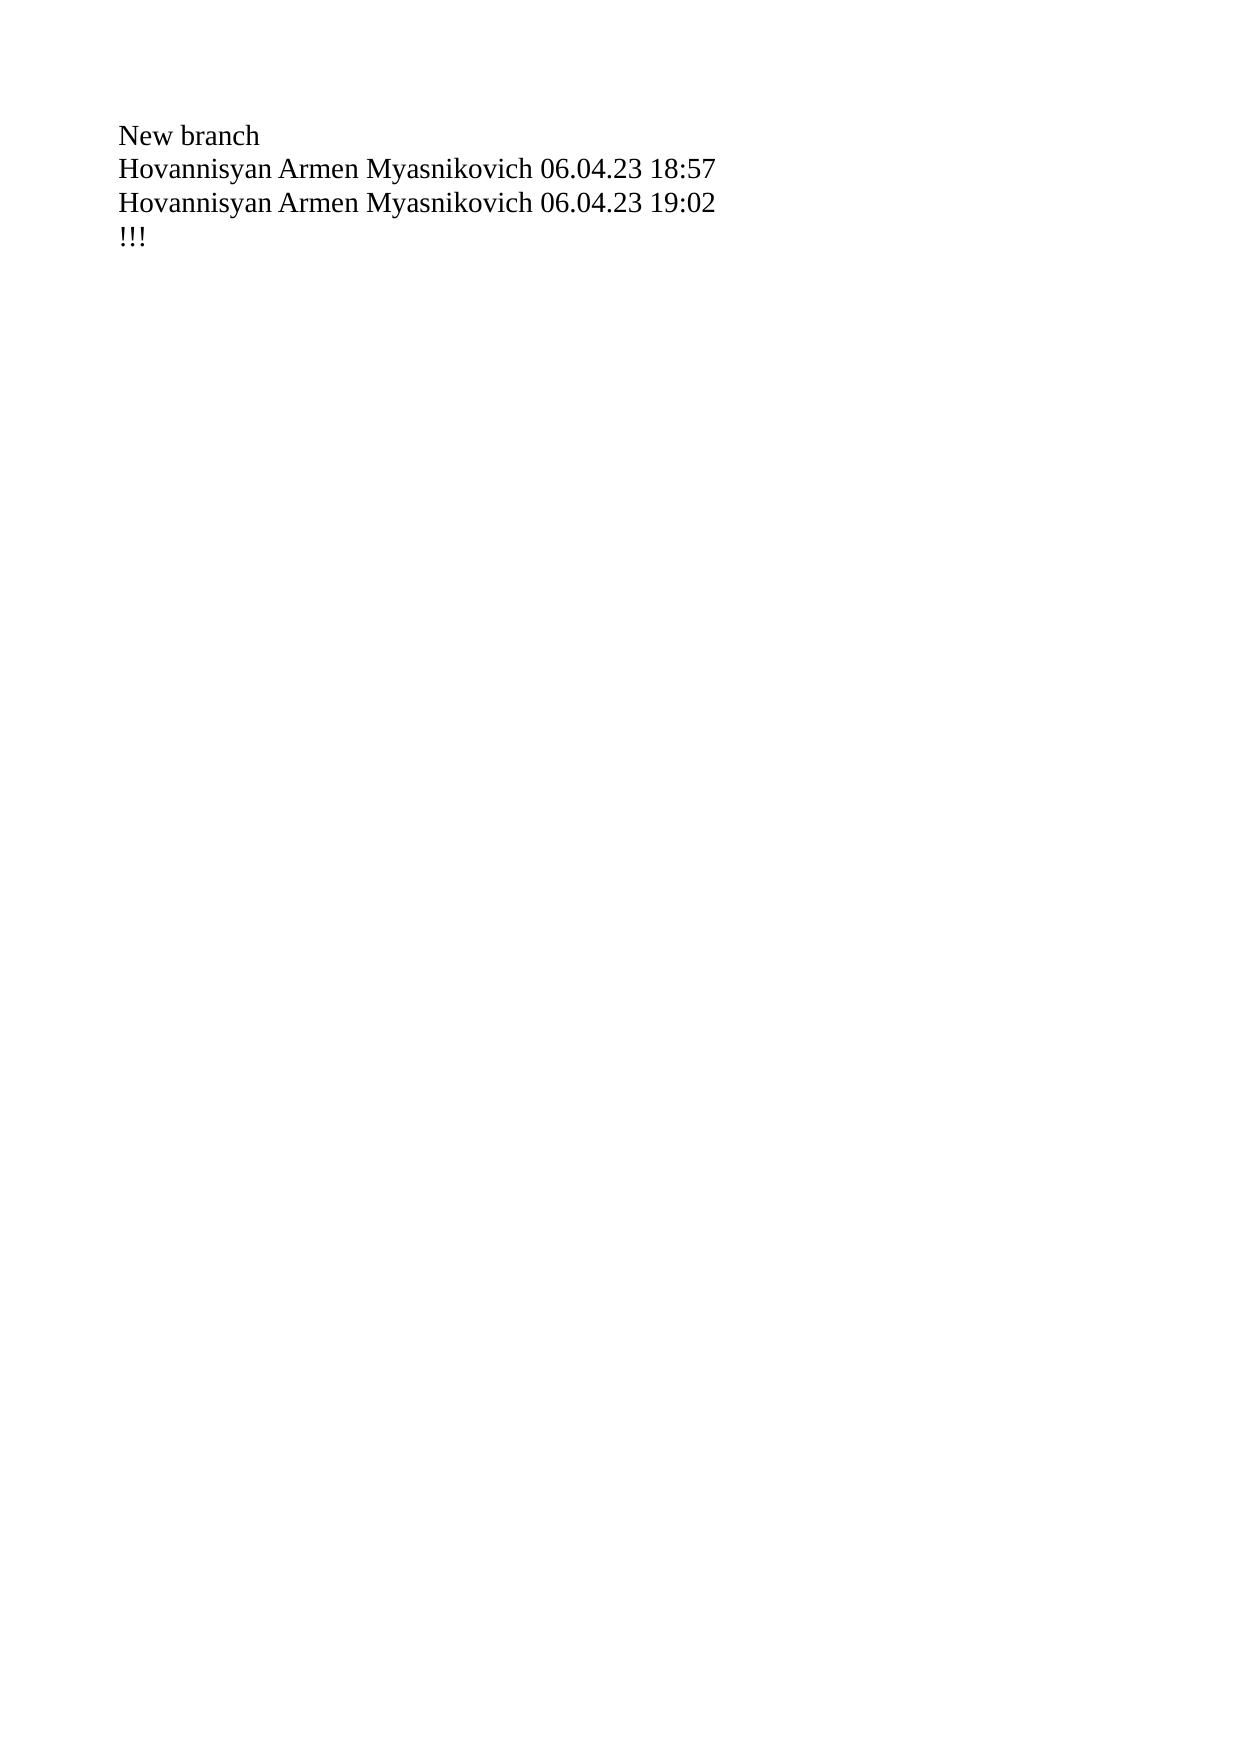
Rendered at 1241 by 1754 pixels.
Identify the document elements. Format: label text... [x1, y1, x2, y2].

text !!! [118, 219, 1122, 252]
text New branch [118, 118, 1122, 152]
text Hovannisyan Armen Myasnikovich 06.04.23 19:02 [118, 185, 1122, 219]
text Hovannisyan Armen Myasnikovich 06.04.23 18:57 [118, 152, 1122, 185]
